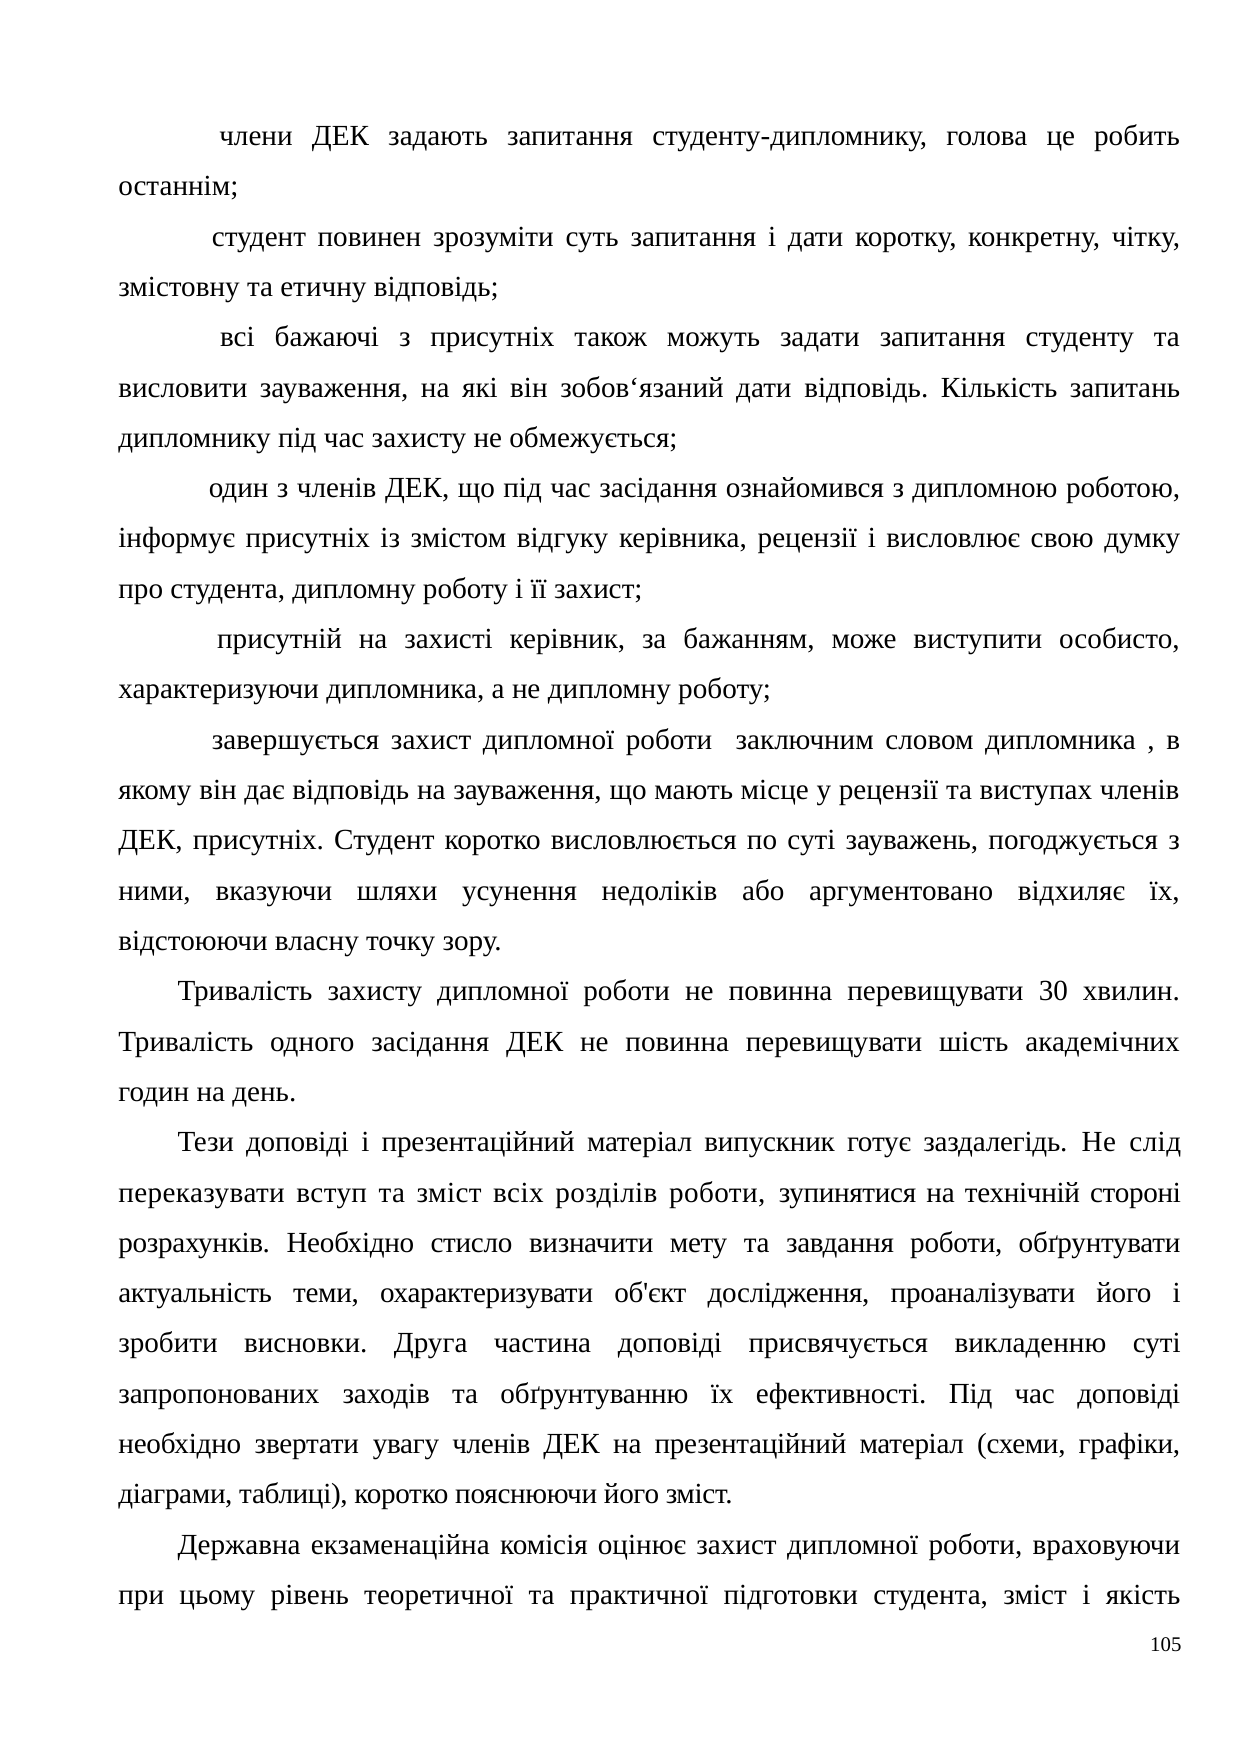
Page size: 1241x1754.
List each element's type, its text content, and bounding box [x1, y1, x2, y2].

text  один з членів ДЕК, що під час засідання ознайомився з дипломною роботою, інформує присутніх із змістом відгуку керівника, рецензії і висловлює свою думку про студента, дипломну роботу і її захист; [118, 470, 1181, 604]
text Тривалість захисту дипломної роботи не повинна перевищувати 30 хвилин. Тривалість одного засідання ДЕК не повинна перевищувати шість академічних годин на день. [118, 973, 1181, 1108]
text  всі бажаючі з присутніх також можуть задати запитання студенту та висловити зауваження, на які він зобов‘язаний дати відповідь. Кількість запитань дипломнику під час захисту не обмежується; [118, 319, 1181, 453]
text Державна екзаменаційна комісія оцінює захист дипломної роботи, враховуючи при цьому рівень теоретичної та практичної підготовки студента, зміст і якість [118, 1527, 1181, 1611]
text  завершується захист дипломної роботи заключним словом дипломника , в якому він дає відповідь на зауваження, що мають місце у рецензії та виступах членів ДЕК, присутніх. Студент коротко висловлюється по суті зауважень, погоджується з ними, вказуючи шляхи усунення недоліків або аргументовано відхиляє їх, відстоюючи власну точку зору. [118, 722, 1181, 957]
text  присутній на захисті керівник, за бажанням, може виступити особисто, характеризуючи дипломника, а не дипломну роботу; [118, 621, 1181, 705]
text  студент повинен зрозуміти суть запитання і дати коротку, конкретну, чітку, змістовну та етичну відповідь; [118, 219, 1181, 303]
text  члени ДЕК задають запитання студенту-дипломнику, голова це робить останнім; [118, 118, 1181, 202]
text Тези доповіді і презентаційний матеріал випускник готує заздалегідь. Не слід переказувати вступ та зміст всіх розділів роботи, зупинятися на технічній стороні розрахунків. Необхідно стисло визначити мету та завдання роботи, обґрунтувати актуальність теми, охарактеризувати об'єкт дослідження, проаналізувати його і зробити висновки. Друга частина доповіді присвячується викладенню суті запропонованих заходів та обґрунтуванню їх ефективності. Під час доповіді необхідно звертати увагу членів ДЕК на презентаційний матеріал (схеми, графіки, діаграми, таблиці), коротко пояснюючи його зміст. [118, 1124, 1181, 1510]
